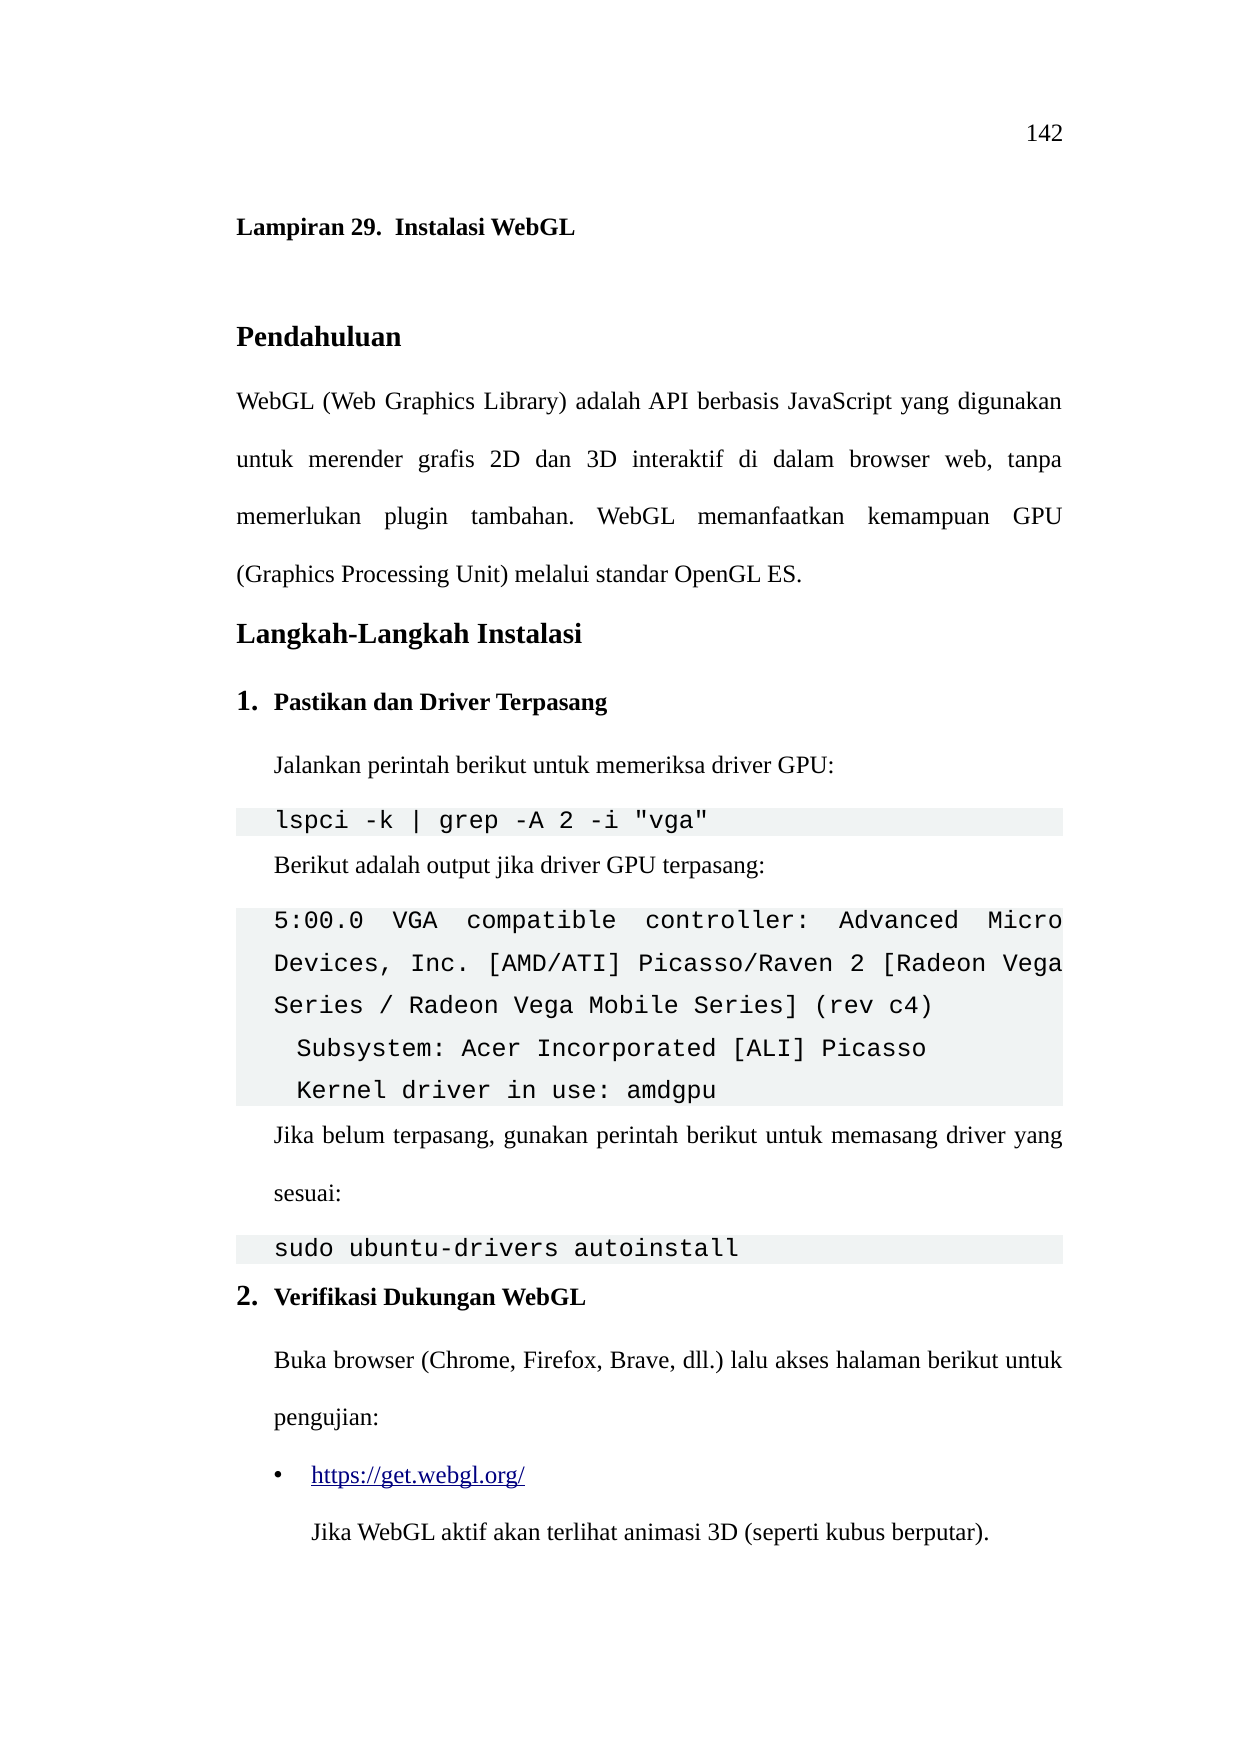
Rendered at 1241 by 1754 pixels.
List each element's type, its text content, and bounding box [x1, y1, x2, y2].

list Buka browser (Chrome, Firefox, Brave, dll.) lalu akses halaman berikut untuk pengujian: [236, 1345, 1063, 1431]
list Jika belum terpasang, gunakan perintah berikut untuk memasang driver yang sesuai: [236, 1120, 1063, 1207]
list Berikut adalah output jika driver GPU terpasang: [236, 850, 1063, 879]
list Jalankan perintah berikut untuk memeriksa driver GPU: [236, 750, 1063, 779]
list Kernel driver in use: amdgpu [236, 1078, 1063, 1106]
list 5:00.0 VGA compatible controller: Advanced Micro Devices, Inc. [AMD/ATI] Picasso/Raven 2 [Radeon Vega Series / Radeon Vega Mobile Series] (rev c4) [236, 908, 1063, 1021]
list https://get.webgl.org/ [274, 1460, 1063, 1489]
list Pastikan dan Driver Terpasang [236, 683, 1063, 717]
text Langkah-Langkah Instalasi [236, 616, 1063, 650]
list Jika WebGL aktif akan terlihat animasi 3D (seperti kubus berputar). [274, 1517, 1063, 1546]
list sudo ubuntu-drivers autoinstall [236, 1235, 1063, 1264]
subtitle Instalasi WebGL [236, 212, 1063, 241]
list lspci -k | grep -A 2 -i "vga" [236, 808, 1063, 836]
text Pendahuluan [236, 319, 1063, 353]
list Subsystem: Acer Incorporated [ALI] Picasso [236, 1035, 1063, 1064]
list Verifikasi Dukungan WebGL [236, 1278, 1063, 1311]
text WebGL (Web Graphics Library) adalah API berbasis JavaScript yang digunakan untuk merender grafis 2D dan 3D interaktif di dalam browser web, tanpa memerlukan plugin tambahan. WebGL memanfaatkan kemampuan GPU (Graphics Processing Unit) melalui standar OpenGL ES. [236, 386, 1063, 587]
